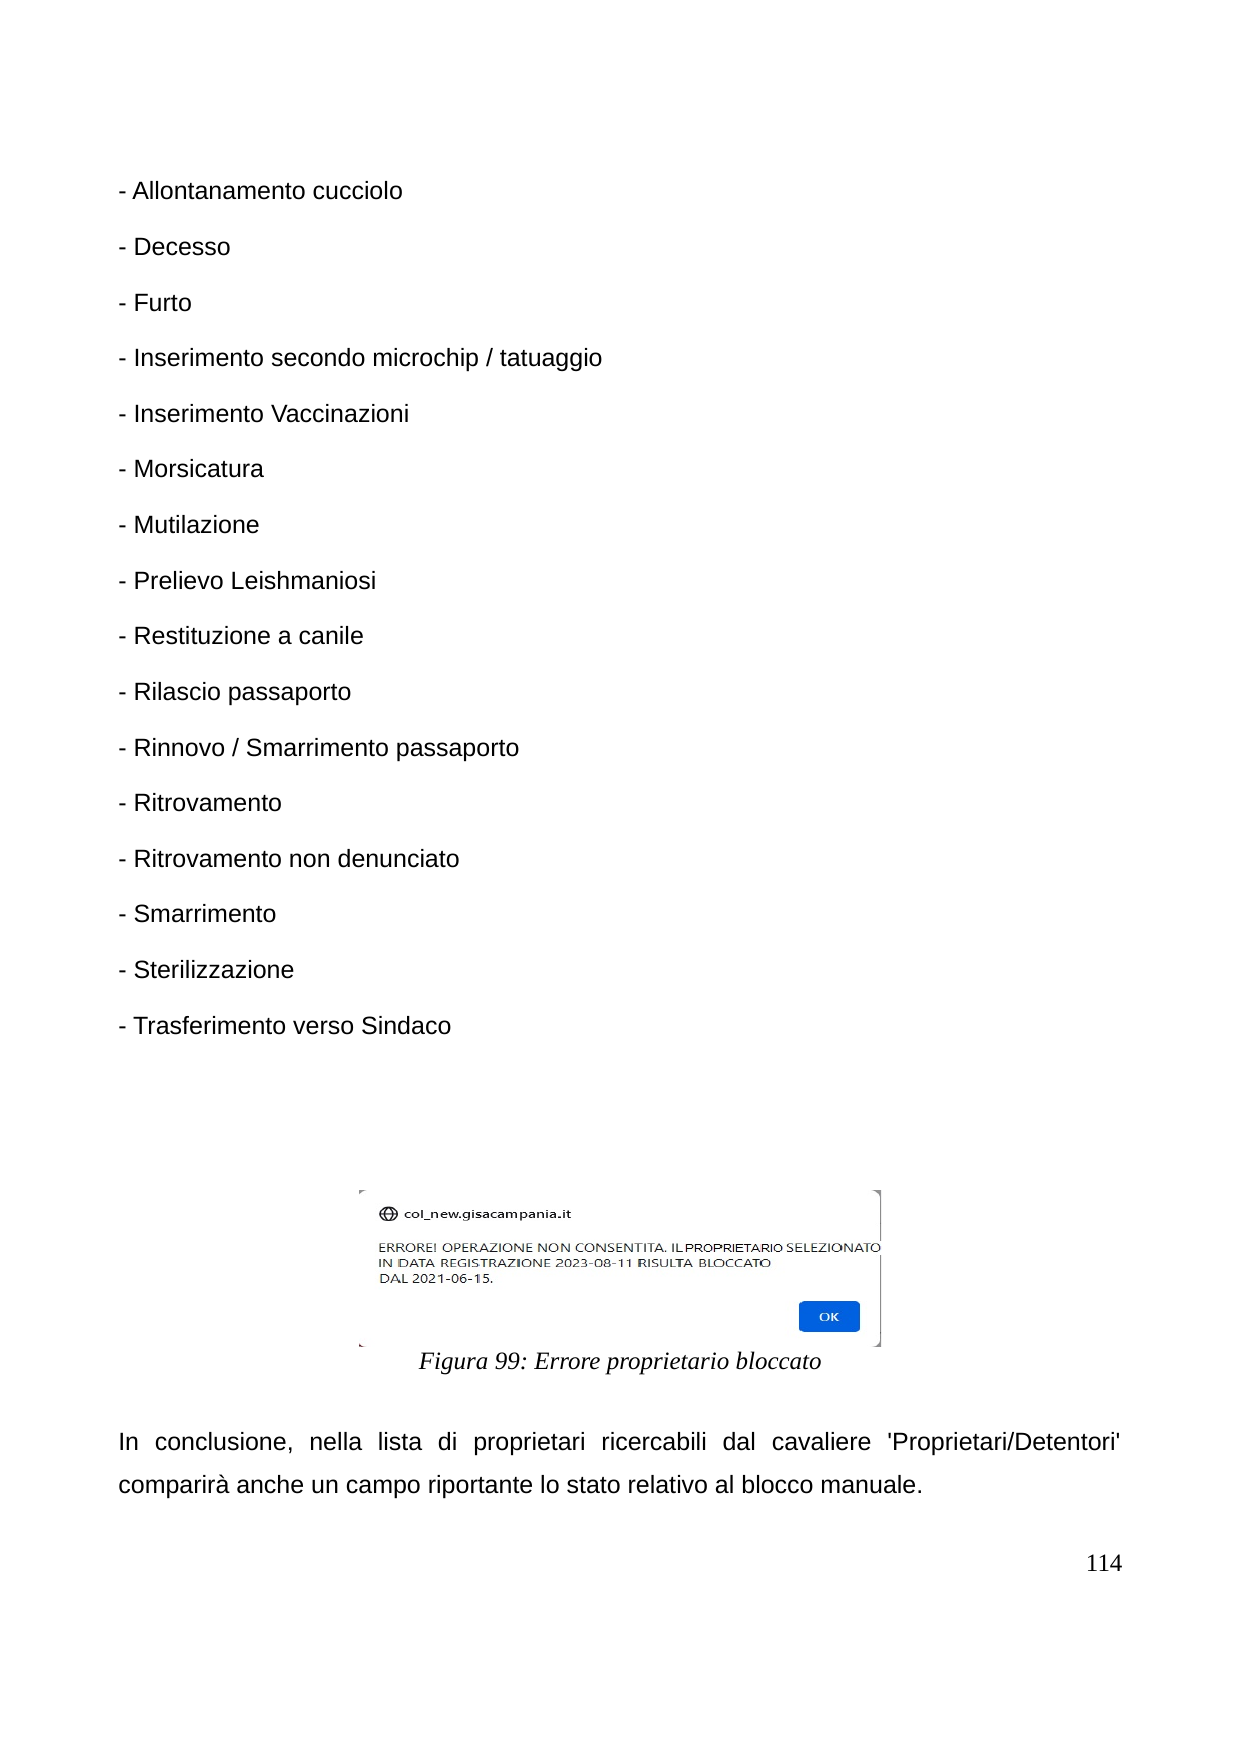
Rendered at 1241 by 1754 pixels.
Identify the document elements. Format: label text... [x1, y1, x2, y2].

text - Morsicatura [118, 454, 1122, 483]
text - Furto [118, 288, 1122, 316]
text - Ritrovamento non denunciato [118, 844, 1122, 873]
text [118, 1178, 1122, 1190]
text - Smarrimento [118, 899, 1122, 928]
text - Rinnovo / Smarrimento passaporto [118, 733, 1122, 761]
text - Restituzione a canile [118, 621, 1122, 650]
text - Allontanamento cucciolo [118, 176, 1122, 205]
text - Ritrovamento [118, 788, 1122, 817]
text - Decesso [118, 232, 1122, 261]
text - Sterilizzazione [118, 955, 1122, 984]
text - Prelievo Leishmaniosi [118, 566, 1122, 594]
text - Mutilazione [118, 510, 1122, 539]
text - Inserimento Vaccinazioni [118, 399, 1122, 428]
text - Inserimento secondo microchip / tatuaggio [118, 343, 1122, 372]
text - Rilascio passaporto [118, 677, 1122, 706]
text Figura 99: Errore proprietario bloccato [118, 1190, 1122, 1375]
text - Trasferimento verso Sindaco [118, 1011, 1122, 1039]
text In conclusione, nella lista di proprietari ricercabili dal cavaliere 'Proprietari/Detentori' comparirà anche un campo riportante lo stato relativo al blocco manuale. [118, 1375, 1122, 1499]
